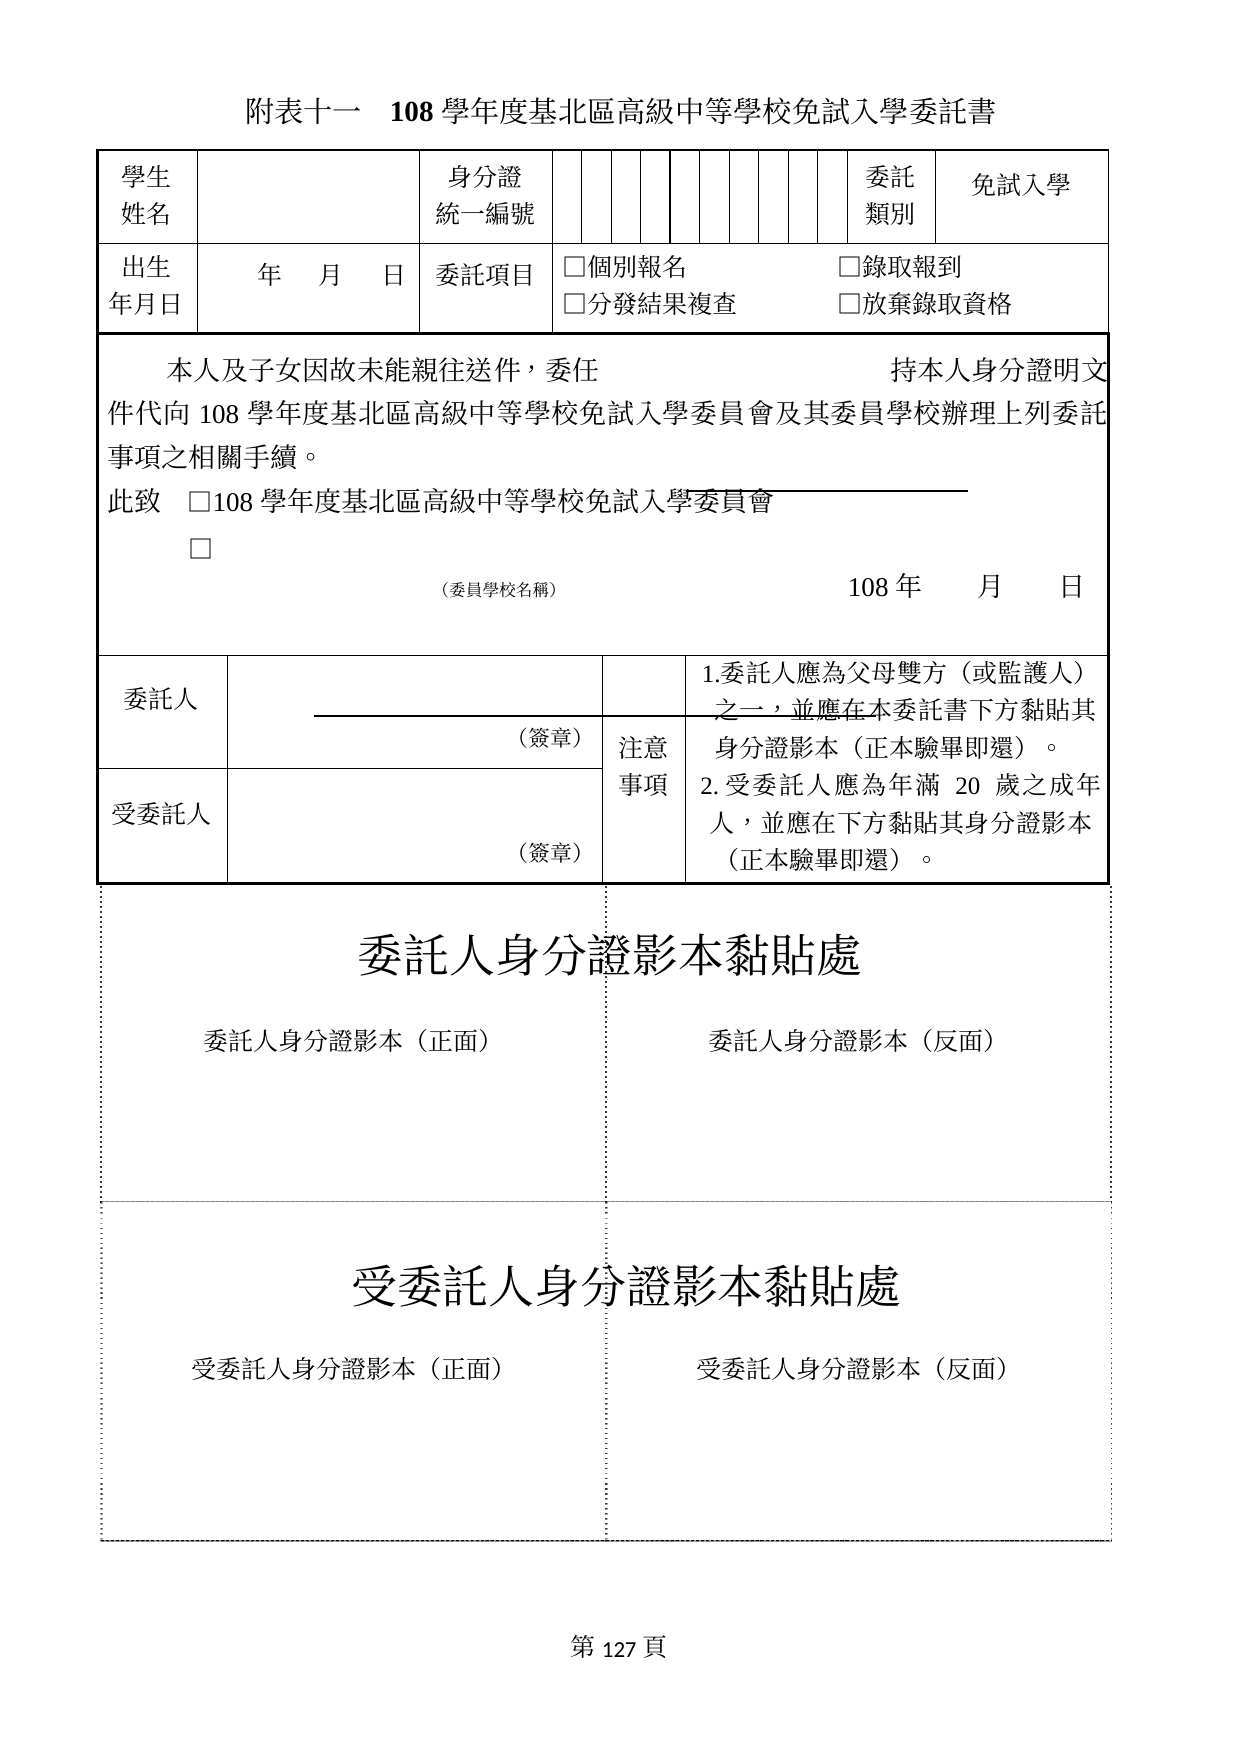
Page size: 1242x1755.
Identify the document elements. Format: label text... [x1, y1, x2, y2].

table_cell 出生 年月日 [99, 244, 197, 332]
table_cell 受委託人 [99, 769, 227, 882]
table_header [730, 151, 758, 242]
table_cell 1.委託人應為父母雙方（或監護人） 之一，並應在本委託書下方黏貼其 身分證影本（正本驗畢即還）。 2. 受委託人應為年滿 20 歲之成年 人，並應在下方黏貼其身分證影本 （正本驗畢即還）。 [686, 656, 1107, 882]
table_cell 委託人 [99, 656, 227, 768]
text 受委託人身分證影本黏貼處 [351, 1261, 1127, 1313]
table_cell （簽章） [228, 769, 602, 882]
table_header [198, 151, 419, 242]
table_cell 注意 事項 [603, 717, 685, 882]
text 委託人身分證影本黏貼處 [357, 929, 1127, 981]
table_cell 委託項目 [420, 244, 552, 332]
table_cell [603, 656, 685, 715]
table_header 免試入學 [936, 151, 1108, 242]
table_cell （簽章） [228, 656, 602, 768]
table_header [612, 151, 640, 242]
table_header 身分證 統一編號 [420, 151, 552, 242]
table_header [818, 151, 847, 242]
table_header 學生 姓名 [99, 151, 197, 242]
table_header [553, 151, 581, 242]
text 委託人身分證影本（正面） 委託人身分證影本（反面） [203, 1024, 1127, 1055]
table_header [671, 151, 699, 242]
table_header [582, 151, 611, 242]
text 附表十一 108 學年度基北區高級中等學校免試入學委託書 [245, 87, 1127, 127]
table_cell 本人及子女因故未能親往送件，委任 持本人身分證明文 件代向 108 學年度基北區高級中等學校免試入學委員會及其委員學校辦理上列委託 事項之相關手續。 此致 □108 學年度基北區高級中等學校免試入學委員會 □ （委員學校名稱） 108 年 月 日 [99, 335, 1107, 655]
table_header [641, 151, 669, 242]
table_header [789, 151, 817, 242]
table_cell 年 月 日 [198, 244, 419, 332]
text 受委託人身分證影本（正面） 受委託人身分證影本（反面） [191, 1351, 1127, 1385]
table_header [700, 151, 729, 242]
table_header 委託 類別 [848, 151, 935, 242]
table_cell □個別報名 □錄取報到 □分發結果複查 □放棄錄取資格 [553, 244, 1108, 332]
table_header [759, 151, 788, 242]
